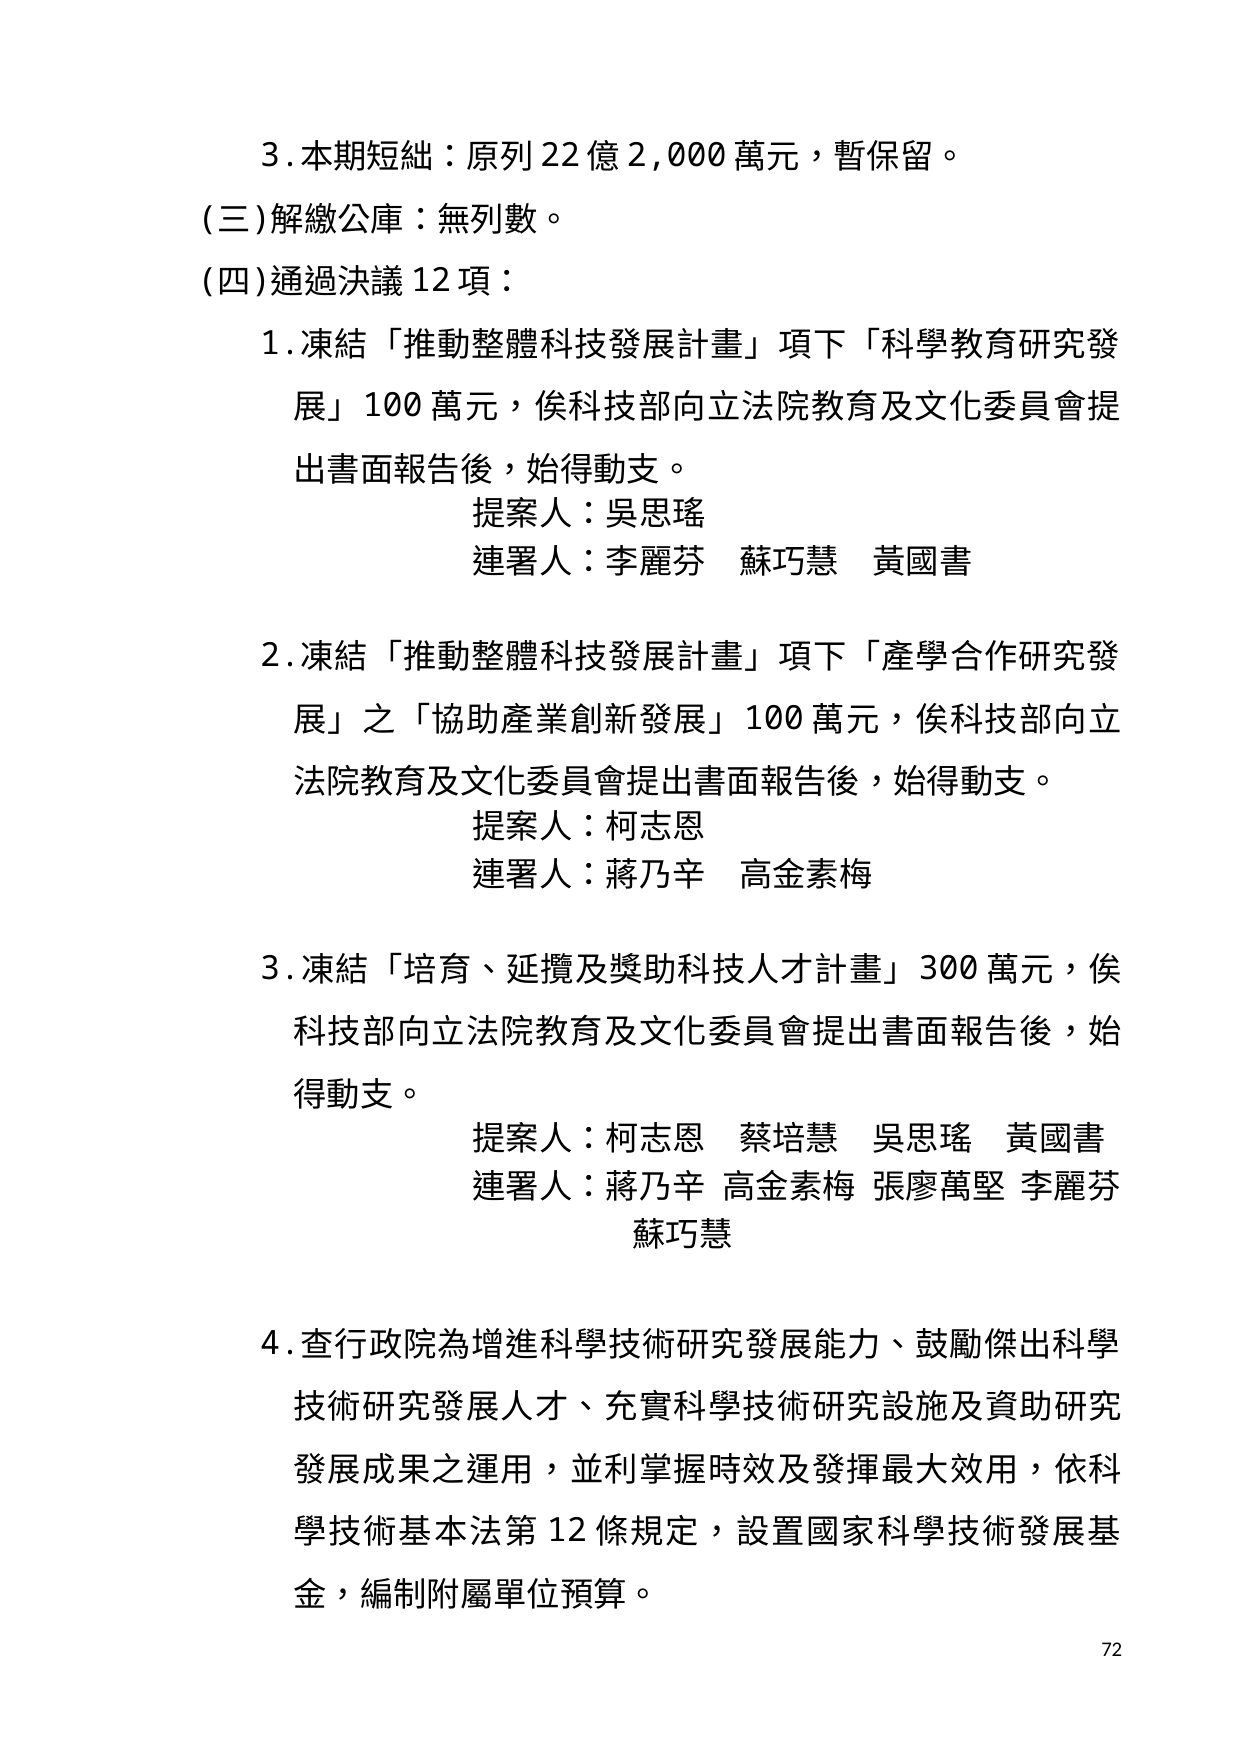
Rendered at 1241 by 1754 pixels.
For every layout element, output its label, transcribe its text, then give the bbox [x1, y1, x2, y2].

text 提案人：柯志恩 蔡培慧 吳思瑤 黃國書 [472, 1112, 1122, 1160]
text 連署人：蔣乃辛 高金素梅 [472, 848, 1122, 896]
text 連署人：李麗芬 蘇巧慧 黃國書 [472, 535, 1122, 583]
text 3.凍結「培育、延攬及獎助科技人才計畫」300萬元，俟科技部向立法院教育及文化委員會提出書面報告後，始得動支。 [260, 925, 1122, 1112]
text (四)通過決議12項： [197, 237, 1122, 300]
text 提案人：柯志恩 [472, 800, 1122, 848]
text 4.查行政院為增進科學技術研究發展能力、鼓勵傑出科學技術研究發展人才、充實科學技術研究設施及資助研究發展成果之運用，並利掌握時效及發揮最大效用，依科學技術基本法第12條規定，設置國家科學技術發展基金，編制附屬單位預算。 [260, 1300, 1122, 1612]
text 2.凍結「推動整體科技發展計畫」項下「產學合作研究發展」之「協助產業創新發展」100萬元，俟科技部向立法院教育及文化委員會提出書面報告後，始得動支。 [260, 612, 1122, 800]
text 蘇巧慧 [472, 1208, 1122, 1256]
text 連署人：蔣乃辛 高金素梅 張廖萬堅 李麗芬 [472, 1160, 1122, 1208]
text 提案人：吳思瑤 [472, 487, 1122, 535]
text 3.本期短絀：原列22億2,000萬元，暫保留。 [260, 112, 1122, 175]
text (三)解繳公庫：無列數。 [197, 175, 1122, 237]
text 1.凍結「推動整體科技發展計畫」項下「科學教育研究發展」100萬元，俟科技部向立法院教育及文化委員會提出書面報告後，始得動支。 [260, 300, 1122, 487]
